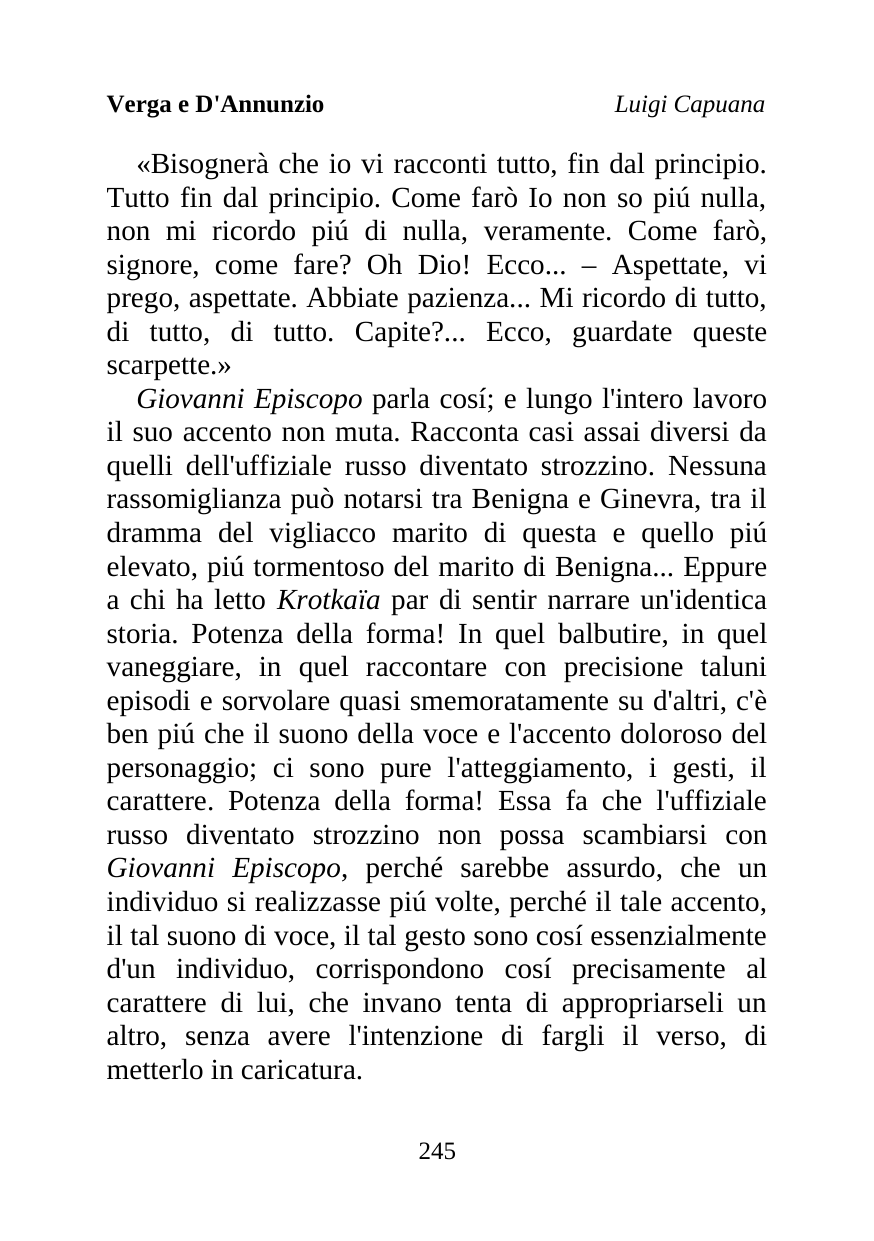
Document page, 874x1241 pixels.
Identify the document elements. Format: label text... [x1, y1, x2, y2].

text «Bisognerà che io vi racconti tutto, fin dal principio. Tutto fin dal principio. Come farò Io non so piú nulla, non mi ricordo piú di nulla, veramente. Come farò, signore, come fare? Oh Dio! Ecco... – Aspettate, vi prego, aspettate. Abbiate pazienza... Mi ricordo di tutto, di tutto, di tutto. Capite?... Ecco, guardate queste scarpette.» [106, 146, 768, 381]
text Giovanni Episcopo parla cosí; e lungo l'intero lavoro il suo accento non muta. Racconta casi assai diversi da quelli dell'uffiziale russo diventato strozzino. Nessuna rassomiglianza può notarsi tra Benigna e Ginevra, tra il dramma del vigliacco marito di questa e quello piú elevato, piú tormentoso del marito di Benigna... Eppure a chi ha letto Krotkaïa par di sentir narrare un'identica storia. Potenza della forma! In quel balbutire, in quel vaneggiare, in quel raccontare con precisione taluni episodi e sorvolare quasi smemoratamente su d'altri, c'è ben piú che il suono della voce e l'accento doloroso del personaggio; ci sono pure l'atteggiamento, i gesti, il carattere. Potenza della forma! Essa fa che l'uffiziale russo diventato strozzino non possa scambiarsi con Giovanni Episcopo, perché sarebbe assurdo, che un individuo si realizzasse piú volte, perché il tale accento, il tal suono di voce, il tal gesto sono cosí essenzialmente d'un individuo, corrispondono cosí precisamente al carattere di lui, che invano tenta di appropriarseli un altro, senza avere l'intenzione di fargli il verso, di metterlo in caricatura. [106, 381, 768, 1085]
